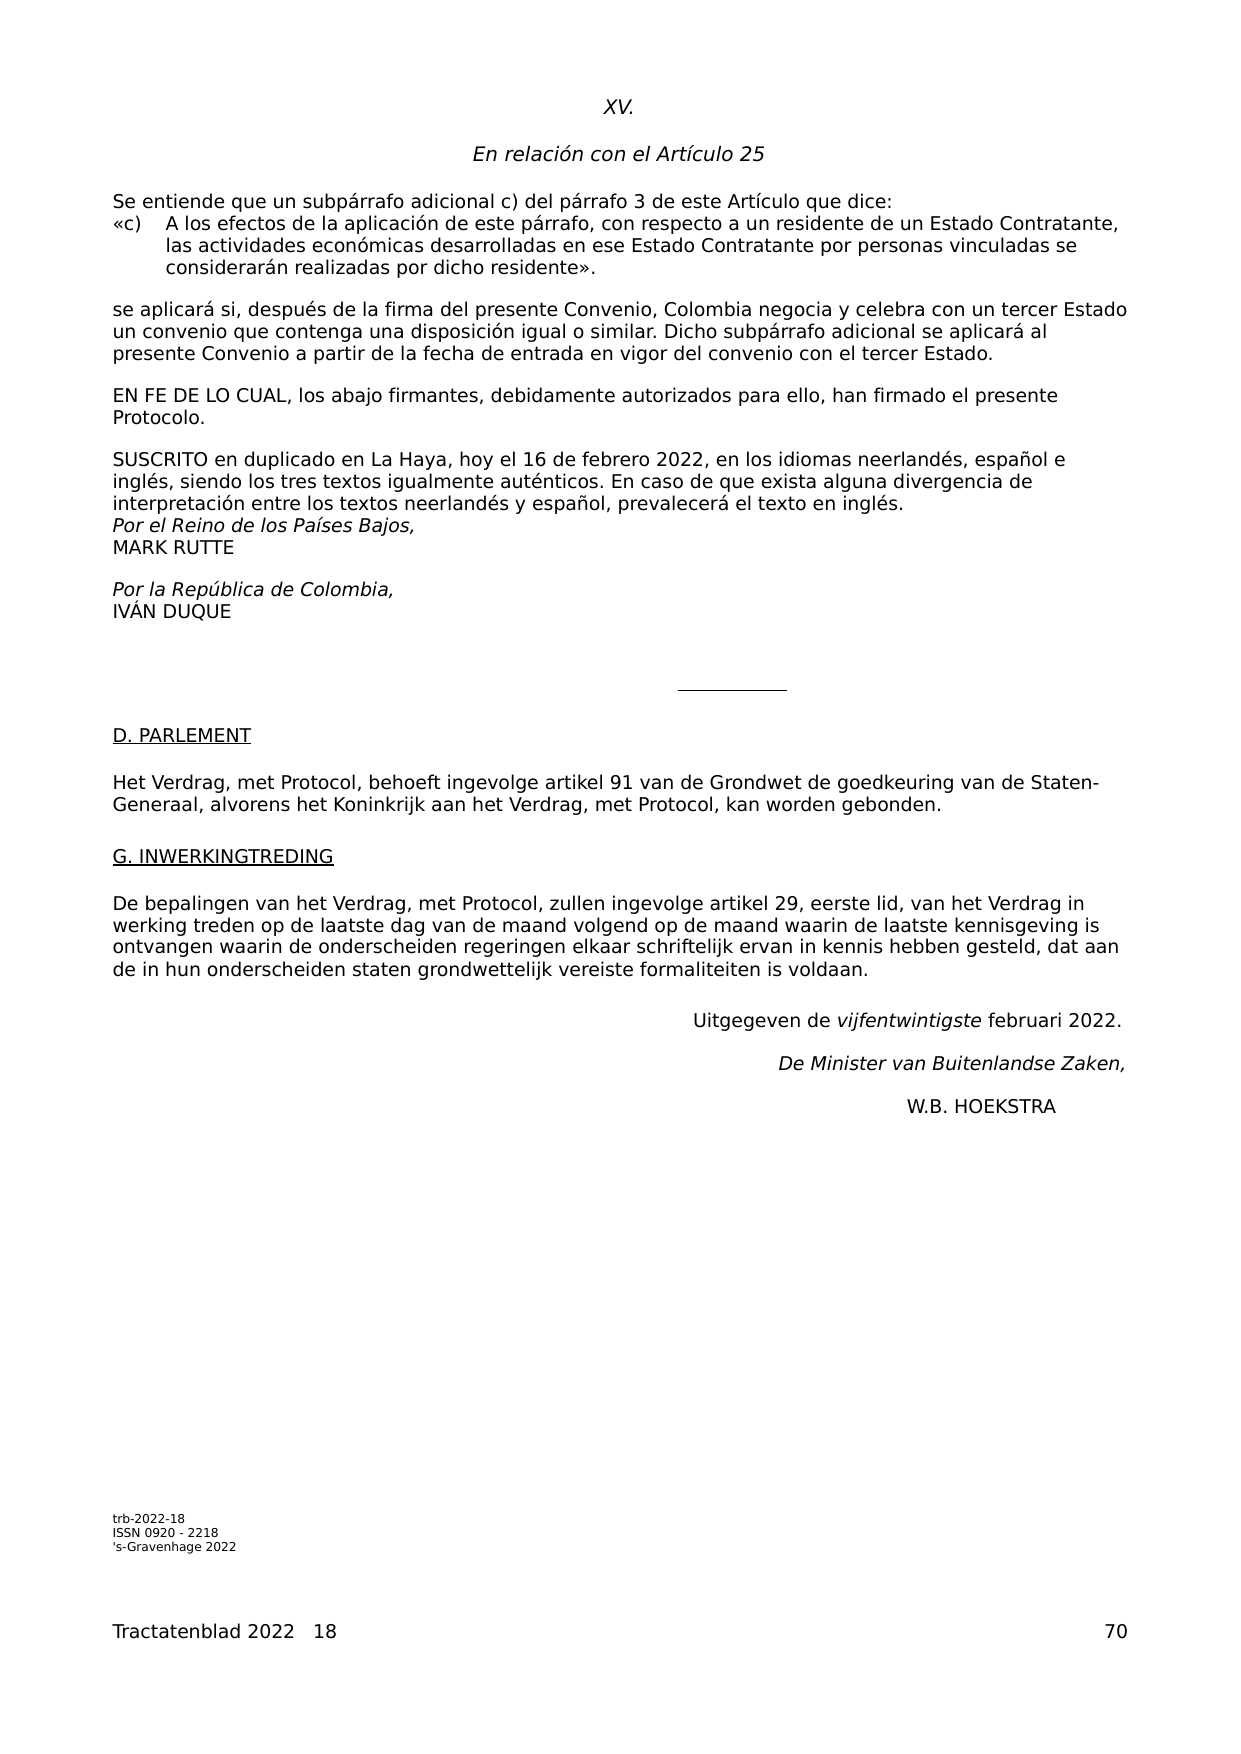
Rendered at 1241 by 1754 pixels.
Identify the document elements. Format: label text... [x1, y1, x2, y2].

text SUSCRITO en duplicado en La Haya, hoy el 16 de febrero 2022, en los idiomas neerlandés, español e inglés, siendo los tres textos igualmente auténticos. En caso de que exista alguna divergencia de interpretación entre los textos neerlandés y español, prevalecerá el texto en inglés. [112, 449, 1128, 515]
subtitle D. PARLEMENT [112, 724, 1128, 747]
text ISSN 0920 - 2218 [112, 1526, 346, 1540]
text se aplicará si, después de la firma del presente Convenio, Colombia negocia y celebra con un tercer Estado un convenio que contenga una disposición igual o similar. Dicho subpárrafo adicional se aplicará al presente Convenio a partir de la fecha de entrada en vigor del convenio con el tercer Estado. [112, 299, 1128, 365]
text De Minister van Buitenlandse Zaken, W.B. HOEKSTRA [112, 1052, 1128, 1118]
text 's-Gravenhage 2022 [112, 1540, 346, 1554]
text Se entiende que un subpárrafo adicional c) del párrafo 3 de este Artículo que dice: [112, 191, 1128, 213]
text EN FE DE LO CUAL, los abajo firmantes, debidamente autorizados para ello, han firmado el presente Protocolo. [112, 385, 1128, 429]
text Uitgegeven de vijfentwintigste februari 2022. [112, 1010, 1128, 1032]
text Het Verdrag, met Protocol, behoeft ingevolge artikel 91 van de Grondwet de goedkeuring van de Staten-Generaal, alvorens het Koninkrijk aan het Verdrag, met Protocol, kan worden gebonden. [112, 772, 1128, 816]
text Por la República de Colombia, IVÁN DUQUE [112, 579, 1128, 623]
text trb-2022-18 [112, 1512, 346, 1526]
text Por el Reino de los Países Bajos, MARK RUTTE [112, 515, 1128, 559]
text De bepalingen van het Verdrag, met Protocol, zullen ingevolge artikel 29, eerste lid, van het Verdrag in werking treden op de laatste dag van de maand volgend op de maand waarin de laatste kennisgeving is ontvangen waarin de onderscheiden regeringen elkaar schriftelijk ervan in kennis hebben gesteld, dat aan de in hun onderscheiden staten grondwettelijk vereiste formaliteiten is voldaan. [112, 892, 1128, 980]
text «c) A los efectos de la aplicación de este párrafo, con respecto a un residente de un Estado Contratante, las actividades económicas desarrolladas en ese Estado Contratante por personas vinculadas se considerarán realizadas por dicho residente». [112, 213, 1128, 279]
subtitle XV. En relación con el Artículo 25 [112, 96, 1128, 166]
subtitle G. INWERKINGTREDING [112, 846, 1128, 867]
